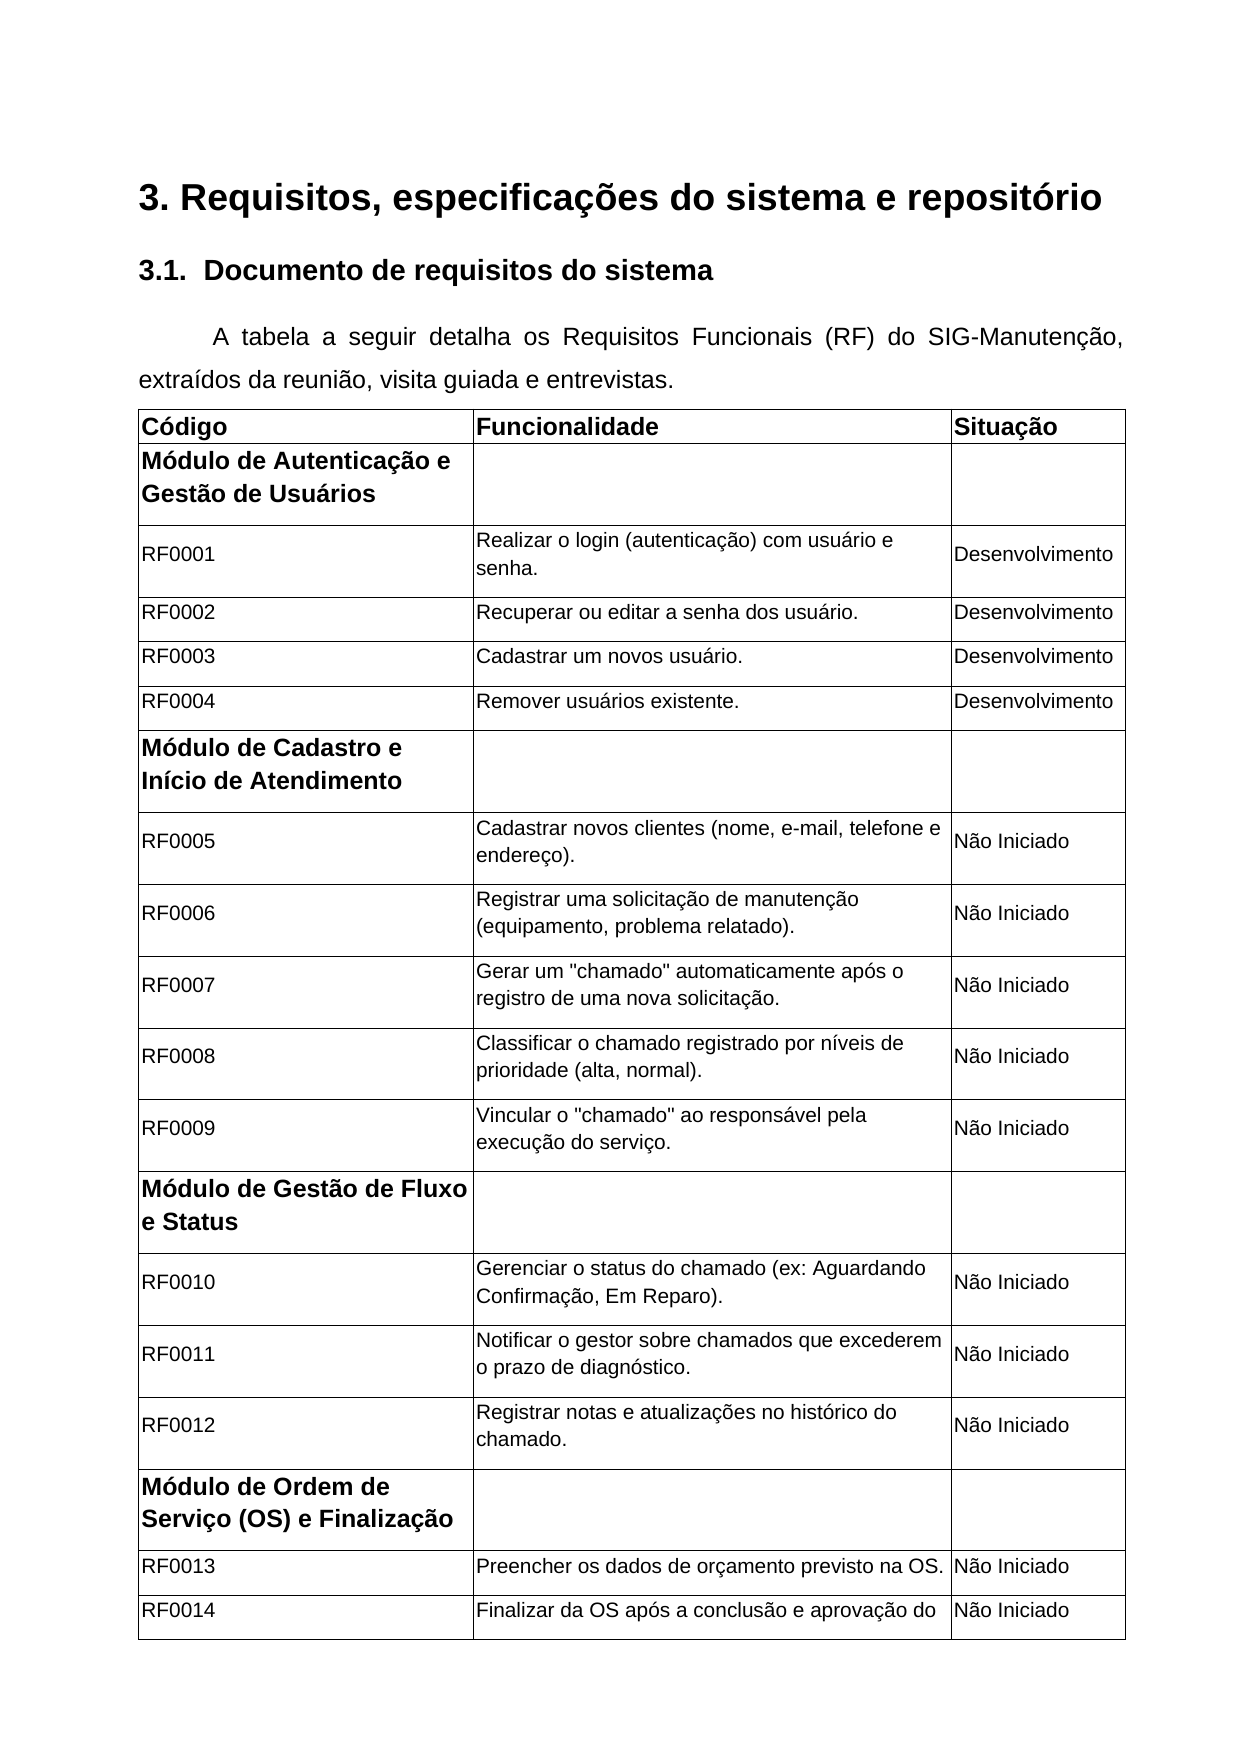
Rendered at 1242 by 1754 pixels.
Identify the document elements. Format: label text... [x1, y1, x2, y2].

table_cell Não Iniciado [952, 1596, 1125, 1639]
table_cell Gerar um "chamado" automaticamente após o registro de uma nova solicitação. [474, 957, 951, 1028]
table_cell [952, 444, 1125, 525]
text A tabela a seguir detalha os Requisitos Funcionais (RF) do SIG-Manutenção, extraídos da reunião, visita guiada e entrevistas. [138, 322, 1125, 394]
table_cell RF0014 [139, 1596, 473, 1639]
table_cell Não Iniciado [952, 1326, 1125, 1397]
table_cell Registrar notas e atualizações no histórico do chamado. [474, 1398, 951, 1468]
table_cell Finalizar da OS após a conclusão e aprovação do [474, 1596, 951, 1639]
table_cell Recuperar ou editar a senha dos usuário. [474, 598, 951, 641]
table_cell Desenvolvimento [952, 687, 1125, 730]
table_cell RF0001 [139, 526, 473, 597]
table_cell [474, 444, 951, 525]
table_cell Módulo de Ordem de Serviço (OS) e Finalização [139, 1470, 473, 1550]
table_cell Preencher os dados de orçamento previsto na OS. [474, 1551, 951, 1595]
table_cell Módulo de Autenticação e Gestão de Usuários [139, 444, 473, 525]
table_cell RF0008 [139, 1029, 473, 1099]
table_cell Não Iniciado [952, 1398, 1125, 1468]
table_cell RF0009 [139, 1100, 473, 1171]
table_cell Gerenciar o status do chamado (ex: Aguardando Confirmação, Em Reparo). [474, 1254, 951, 1325]
table_cell [474, 1470, 951, 1550]
table_cell RF0006 [139, 885, 473, 956]
table_cell RF0007 [139, 957, 473, 1028]
table_cell Não Iniciado [952, 1551, 1125, 1595]
table_cell Não Iniciado [952, 1254, 1125, 1325]
table_cell Vincular o "chamado" ao responsável pela execução do serviço. [474, 1100, 951, 1171]
table_cell Desenvolvimento [952, 642, 1125, 686]
table_cell Não Iniciado [952, 957, 1125, 1028]
table_cell Notificar o gestor sobre chamados que excederem o prazo de diagnóstico. [474, 1326, 951, 1397]
table_cell RF0011 [139, 1326, 473, 1397]
table_cell Desenvolvimento [952, 598, 1125, 641]
table_cell [952, 731, 1125, 812]
table_header Situação [952, 410, 1125, 443]
table_cell RF0010 [139, 1254, 473, 1325]
table_cell Classificar o chamado registrado por níveis de prioridade (alta, normal). [474, 1029, 951, 1099]
subtitle 3. Requisitos, especificações do sistema e repositório [138, 175, 1125, 218]
table_cell RF0002 [139, 598, 473, 641]
table_cell Cadastrar um novos usuário. [474, 642, 951, 686]
table_cell RF0005 [139, 813, 473, 884]
table_cell [474, 731, 951, 812]
table_cell RF0013 [139, 1551, 473, 1595]
table_cell [474, 1172, 951, 1253]
table_cell RF0003 [139, 642, 473, 686]
table_cell Módulo de Cadastro e Início de Atendimento [139, 731, 473, 812]
table_cell Módulo de Gestão de Fluxo e Status [139, 1172, 473, 1253]
table_cell Não Iniciado [952, 885, 1125, 956]
table_cell Não Iniciado [952, 1100, 1125, 1171]
table_cell Realizar o login (autenticação) com usuário e senha. [474, 526, 951, 597]
table_cell RF0004 [139, 687, 473, 730]
table_cell [952, 1172, 1125, 1253]
table_header Código [139, 410, 473, 443]
table_cell Desenvolvimento [952, 526, 1125, 597]
subtitle 3.1. Documento de requisitos do sistema [138, 253, 1125, 287]
table_cell Não Iniciado [952, 813, 1125, 884]
table_cell [952, 1470, 1125, 1550]
table_cell Remover usuários existente. [474, 687, 951, 730]
table_header Funcionalidade [474, 410, 951, 443]
table_cell Cadastrar novos clientes (nome, e-mail, telefone e endereço). [474, 813, 951, 884]
table_cell Não Iniciado [952, 1029, 1125, 1099]
table_cell Registrar uma solicitação de manutenção (equipamento, problema relatado). [474, 885, 951, 956]
table_cell RF0012 [139, 1398, 473, 1468]
